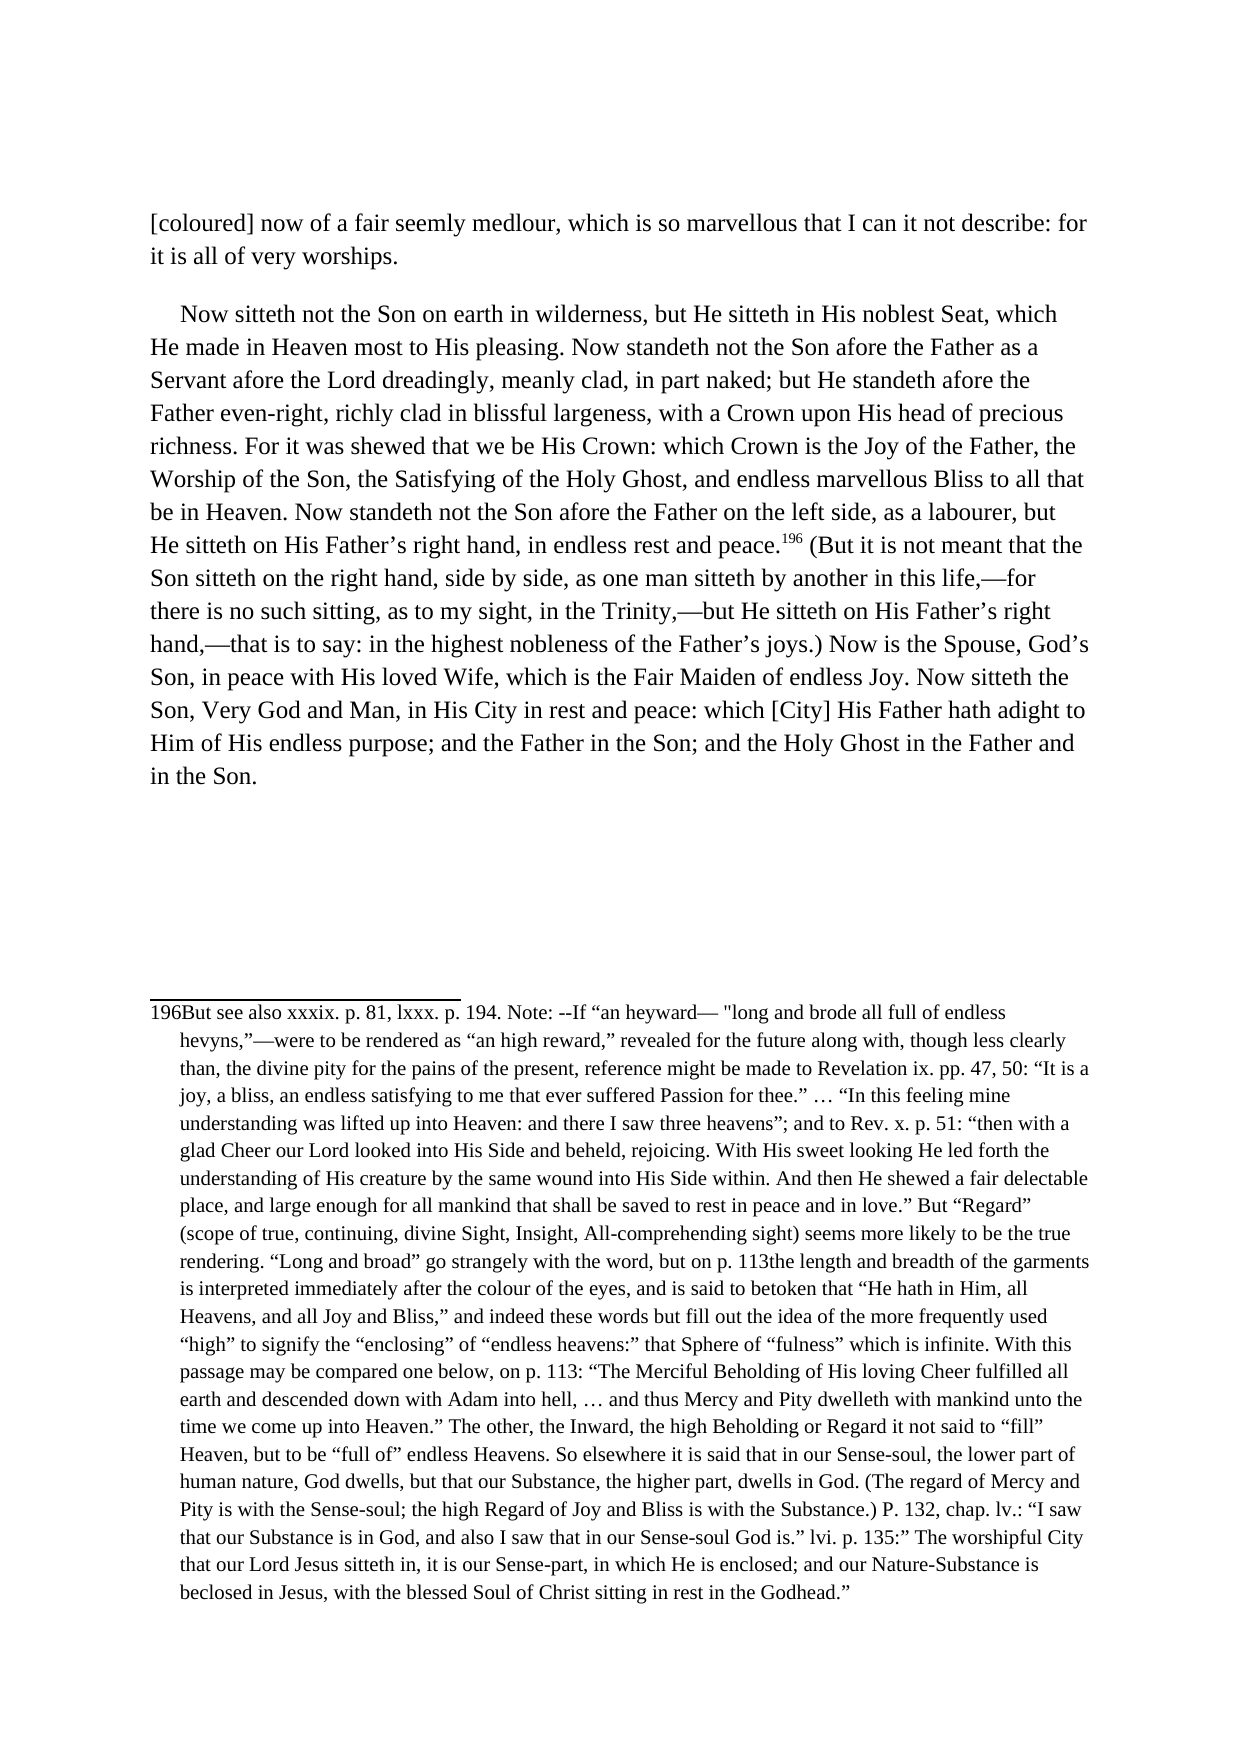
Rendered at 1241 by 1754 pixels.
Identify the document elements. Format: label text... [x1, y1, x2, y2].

text Now sitteth not the Son on earth in wilderness, but He sitteth in His noblest Seat, which He made in Heaven most to His pleasing. Now standeth not the Son afore the Father as a Servant afore the Lord dreadingly, meanly clad, in part naked; but He standeth afore the Father even-right, richly clad in blissful largeness, with a Crown upon His head of precious richness. For it was shewed that we be His Crown: which Crown is the Joy of the Father, the Worship of the Son, the Satisfying of the Holy Ghost, and endless marvellous Bliss to all that be in Heaven. Now standeth not the Son afore the Father on the left side, as a labourer, but He sitteth on His Father’s right hand, in endless rest and peace. (But it is not meant that the Son sitteth on the right hand, side by side, as one man sitteth by another in this life,—for there is no such sitting, as to my sight, in the Trinity,—but He sitteth on His Father’s right hand,—that is to say: in the highest nobleness of the Father’s joys.) Now is the Spouse, God’s Son, in peace with His loved Wife, which is the Fair Maiden of endless Joy. Now sitteth the Son, Very God and Man, in His City in rest and peace: which [City] His Father hath adight to Him of His endless purpose; and the Father in the Son; and the Holy Ghost in the Father and in the Son. [150, 299, 1090, 790]
text [coloured] now of a fair seemly medlour, which is so marvellous that I can it not describe: for it is all of very worships. [150, 208, 1090, 270]
text But see also xxxix. p. 81, lxxx. p. 194. Note: --If “an heyward— "long and brode all full of endless hevyns,”—were to be rendered as “an high reward,” revealed for the future along with, though less clearly than, the divine pity for the pains of the present, reference might be made to Revelation ix. pp. 47, 50: “It is a joy, a bliss, an endless satisfying to me that ever suffered Passion for thee.” … “In this feeling mine understanding was lifted up into Heaven: and there I saw three heavens”; and to Rev. x. p. 51: “then with a glad Cheer our Lord looked into His Side and beheld, rejoicing. With His sweet looking He led forth the understanding of His creature by the same wound into His Side within. And then He shewed a fair delectable place, and large enough for all mankind that shall be saved to rest in peace and in love.” But “Regard” (scope of true, continuing, divine Sight, Insight, All-comprehending sight) seems more likely to be the true rendering. “Long and broad” go strangely with the word, but on p. 113the length and breadth of the garments is interpreted immediately after the colour of the eyes, and is said to betoken that “He hath in Him, all Heavens, and all Joy and Bliss,” and indeed these words but fill out the idea of the more frequently used “high” to signify the “enclosing” of “endless heavens:” that Sphere of “fulness” which is infinite. With this passage may be compared one below, on p. 113: “The Merciful Beholding of His loving Cheer fulfilled all earth and descended down with Adam into hell, … and thus Mercy and Pity dwelleth with mankind unto the time we come up into Heaven.” The other, the Inward, the high Beholding or Regard it not said to “fill” Heaven, but to be “full of” endless Heavens. So elsewhere it is said that in our Sense-soul, the lower part of human nature, God dwells, but that our Substance, the higher part, dwells in God. (The regard of Mercy and Pity is with the Sense-soul; the high Regard of Joy and Bliss is with the Substance.) P. 132, chap. lv.: “I saw that our Substance is in God, and also I saw that in our Sense-soul God is.” lvi. p. 135:” The worshipful City that our Lord Jesus sitteth in, it is our Sense-part, in which He is enclosed; and our Nature-Substance is beclosed in Jesus, with the blessed Soul of Christ sitting in rest in the Godhead.” [150, 1000, 1090, 1604]
